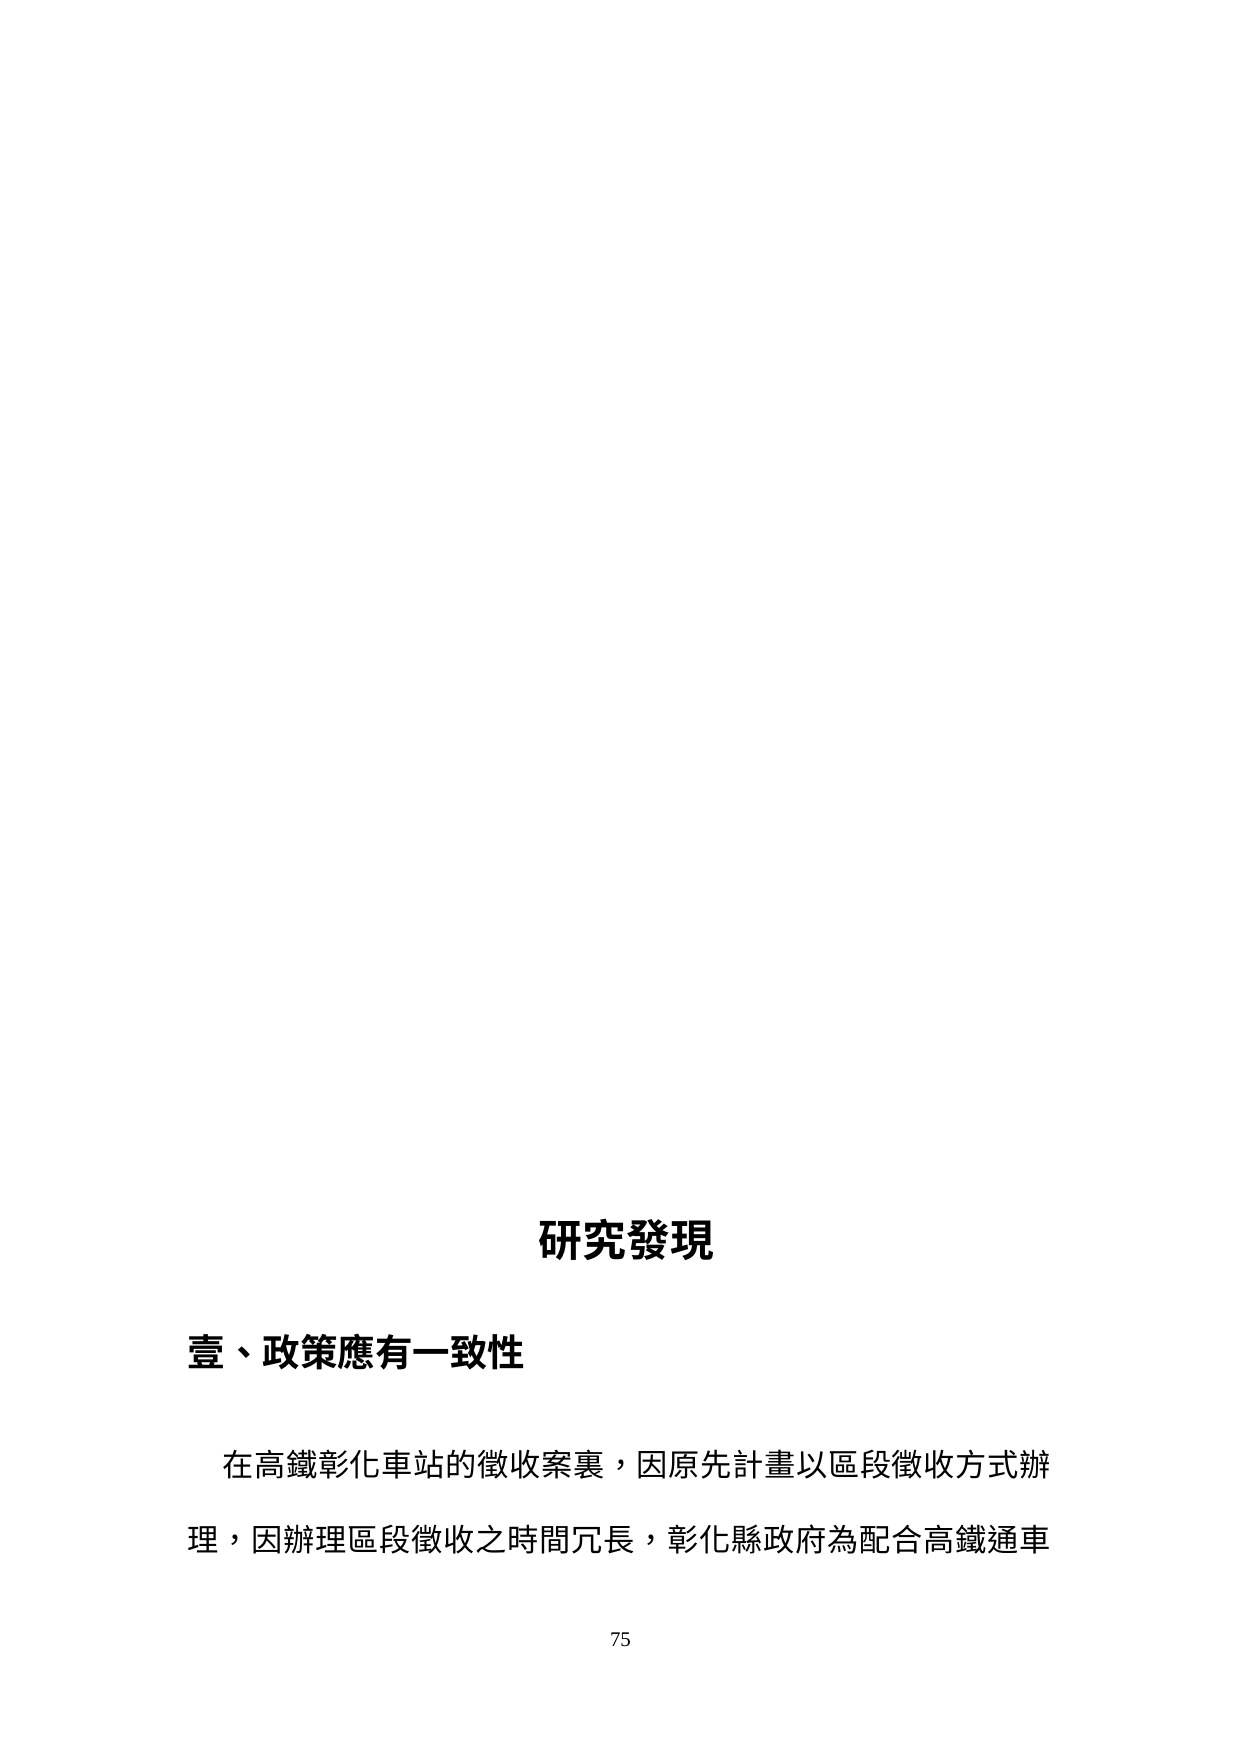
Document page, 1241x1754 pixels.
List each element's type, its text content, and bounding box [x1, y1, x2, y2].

text 在高鐵彰化車站的徵收案裏，因原先計畫以區段徵收方式辦理，因辦理區段徵收之時間冗長，彰化縣政府為配合高鐵通車 [187, 1425, 1053, 1575]
subtitle 研究發現 [187, 1200, 1053, 1275]
subtitle 壹、政策應有一致性 [187, 1312, 1053, 1387]
